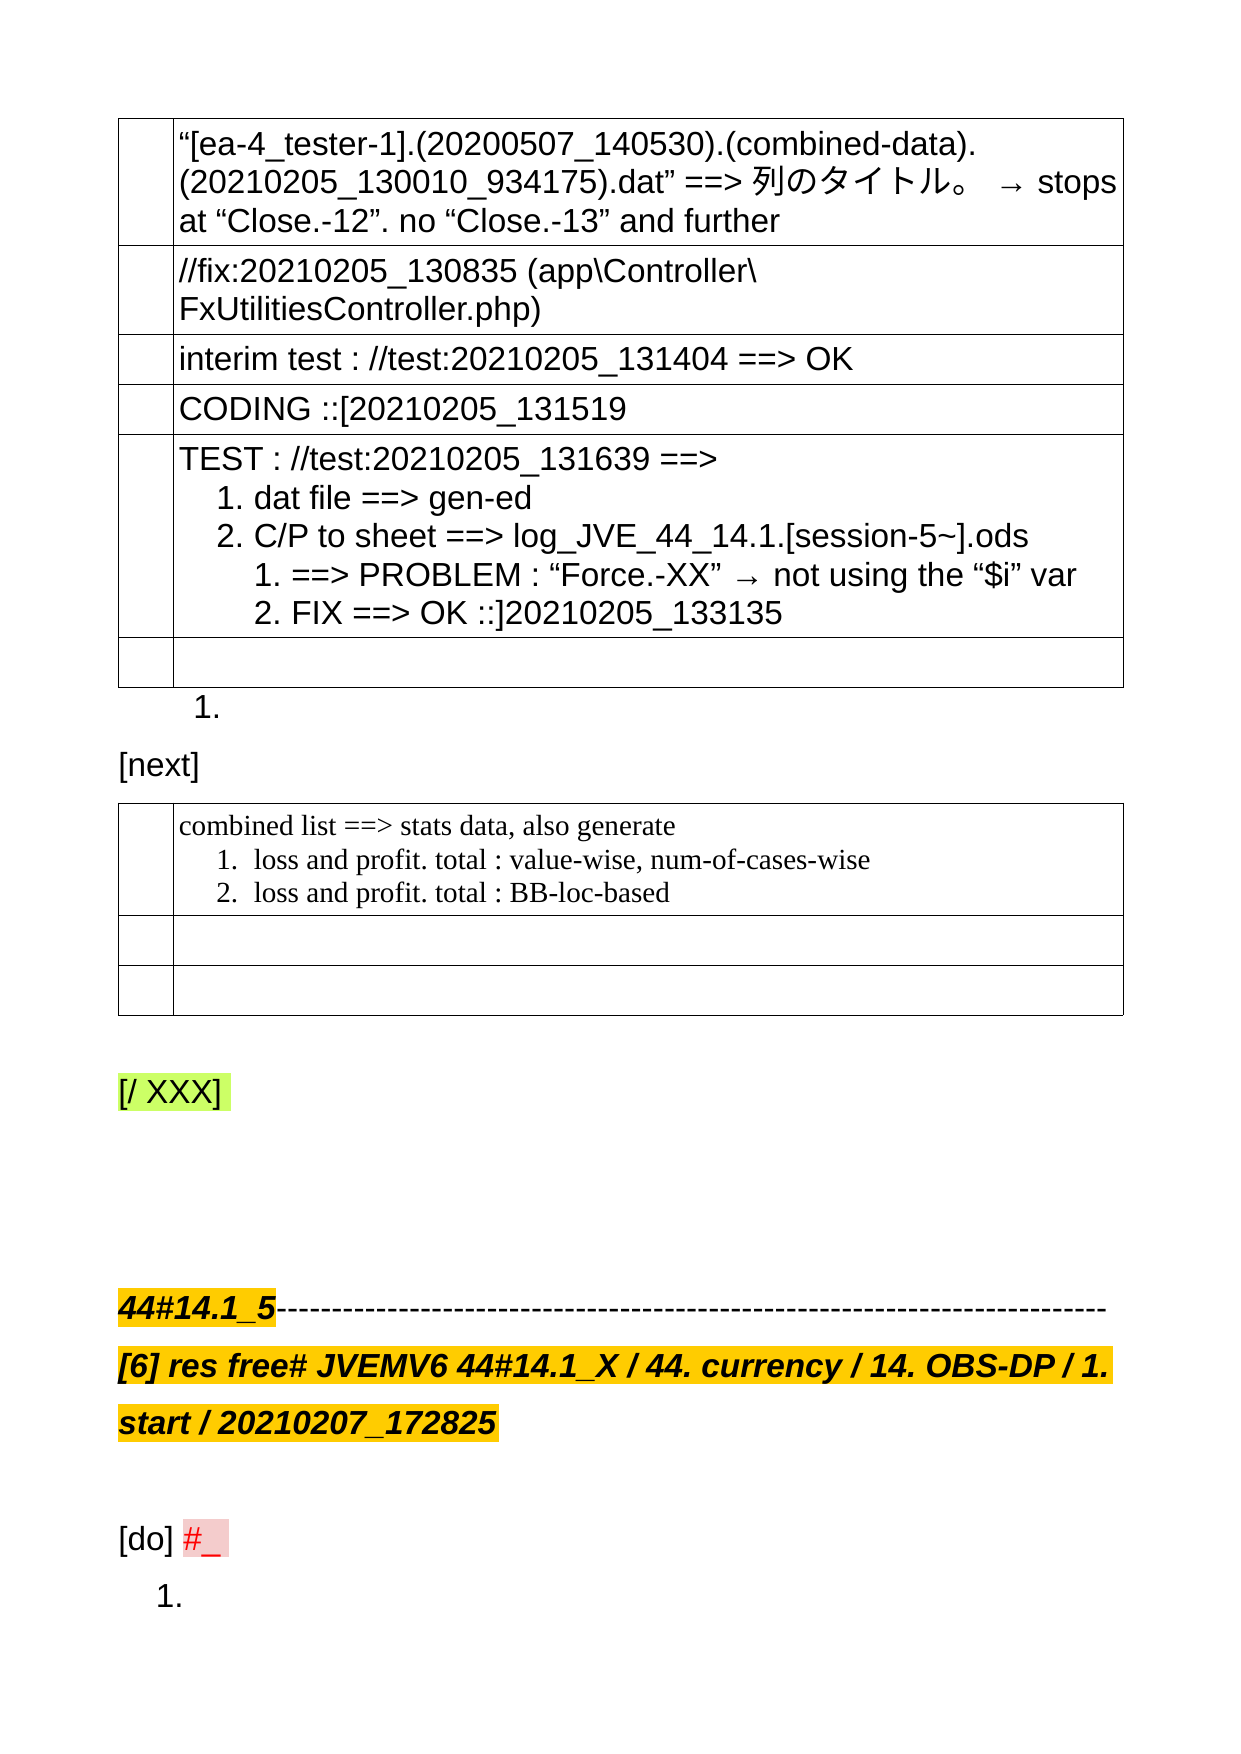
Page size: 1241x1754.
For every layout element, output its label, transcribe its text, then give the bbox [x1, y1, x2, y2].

text [next] [118, 745, 1122, 783]
table_cell [174, 638, 1123, 687]
table_cell CODING ::[20210205_131519 [174, 385, 1123, 433]
table_cell interim test : //test:20210205_131404 ==> OK [174, 335, 1123, 383]
table_cell [119, 335, 173, 383]
table_cell //fix:20210205_130835 (app\Controller\FxUtilitiesController.php) [174, 246, 1123, 333]
table_header [119, 804, 173, 915]
table_cell [119, 916, 173, 965]
text [6] res free# JVEMV6 44#14.1_X / 44. currency / 14. OBS-DP / 1. start / 20210207_172825 [118, 1346, 1122, 1442]
table_header “[ea-4_tester-1].(20200507_140530).(combined-data).(20210205_130010_934175).dat” ==> 列のタイトル。 → stops at “Close.-12”. no “Close.-13” and further [174, 119, 1123, 245]
table_cell [119, 435, 173, 637]
table_cell [119, 246, 173, 333]
text [do] #_ [118, 1519, 1122, 1557]
table_header combined list ==> stats data, also generate loss and profit. total : value-wise, num-of-cases-wise loss and profit. total : BB-loc-based [174, 804, 1123, 915]
table_cell [119, 385, 173, 433]
table_cell TEST : //test:20210205_131639 ==> dat file ==> gen-ed C/P to sheet ==> log_JVE_44_14.1.[session-5~].ods ==> PROBLEM : “Force.-XX” → not using the “$i” var FIX ==> OK ::]20210205_133135 [174, 435, 1123, 637]
table_header [119, 119, 173, 245]
text 44#14.1_5--------------------------------------------------------------------------- [118, 1288, 1122, 1327]
table_cell [119, 638, 173, 687]
text [/ XXX] [118, 1016, 1122, 1111]
table_cell [174, 916, 1123, 965]
table_cell [119, 966, 173, 1015]
table_cell [174, 966, 1123, 1015]
